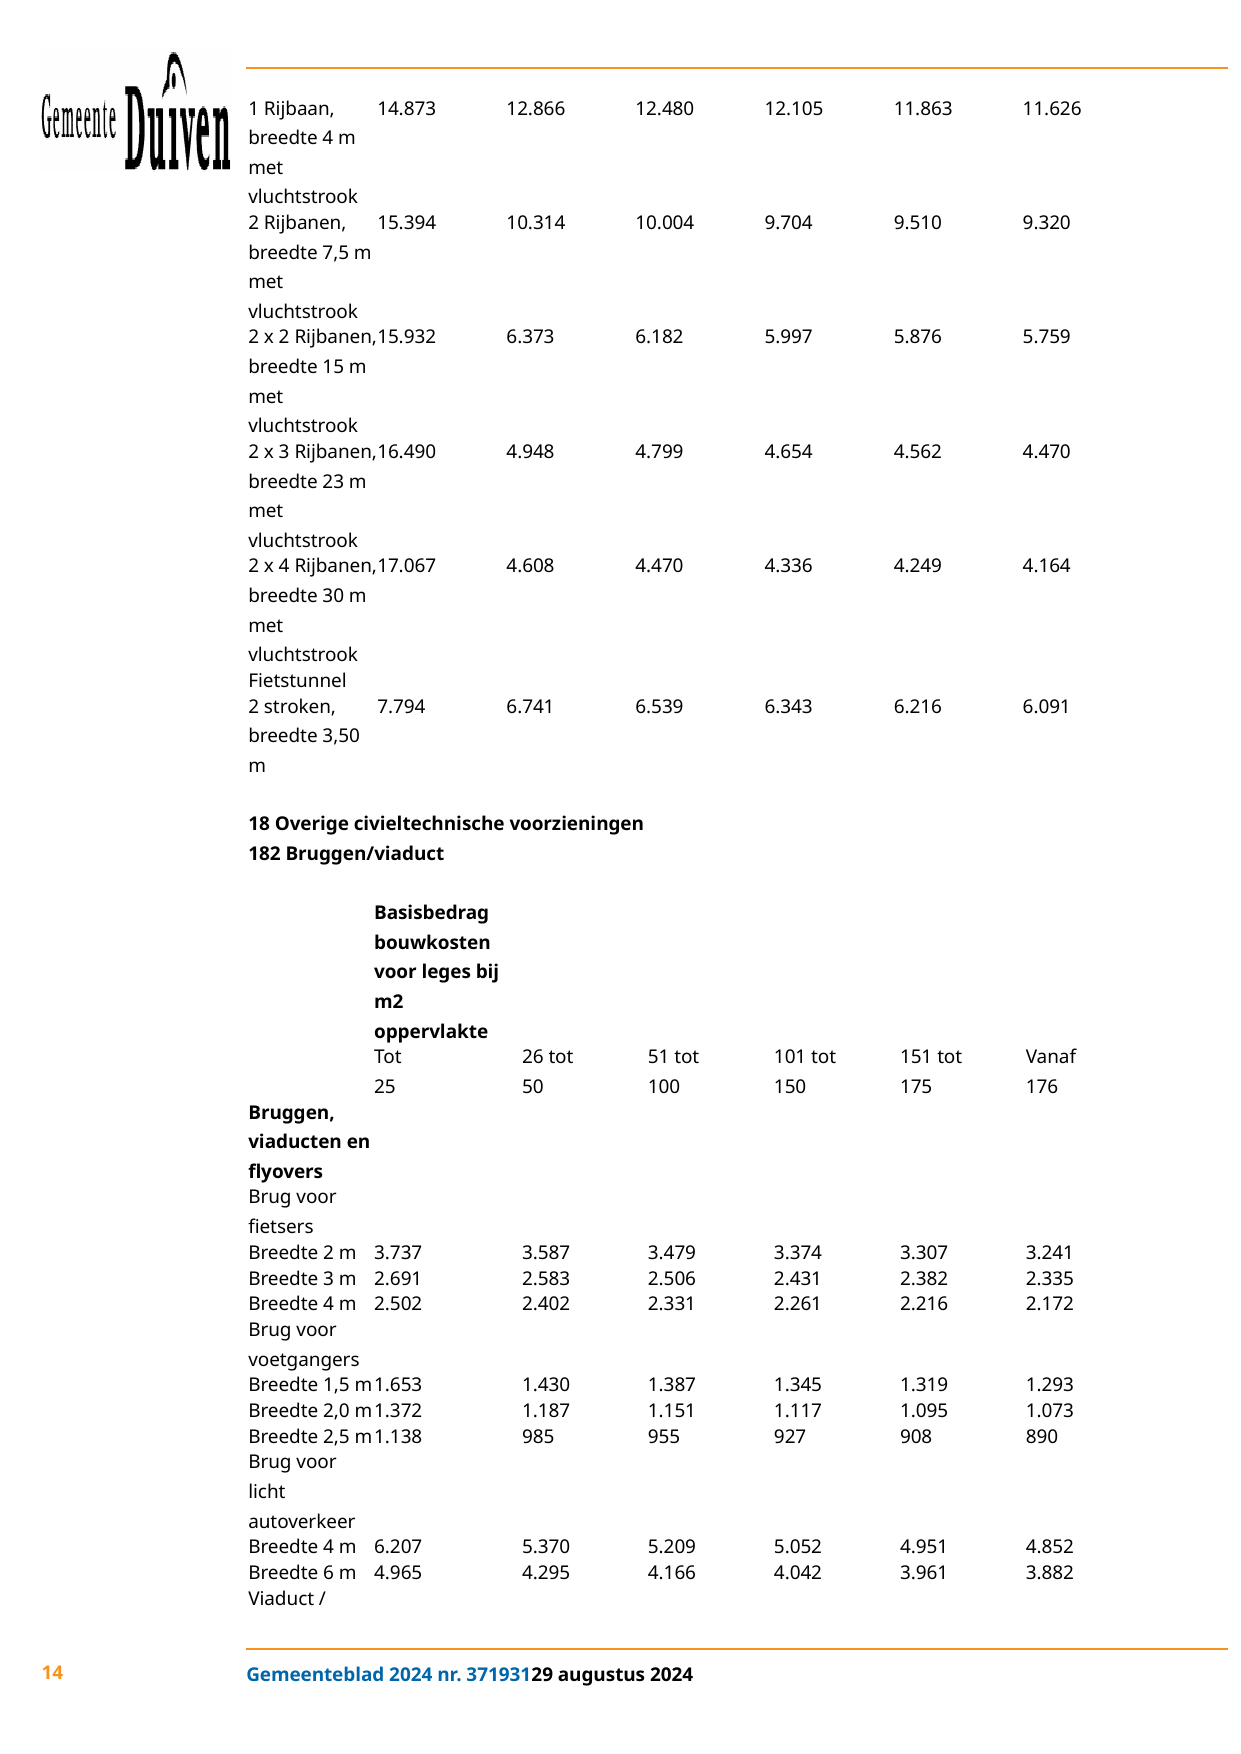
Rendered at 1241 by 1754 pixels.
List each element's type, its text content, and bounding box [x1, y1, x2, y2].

table_cell 4.336 [764, 553, 893, 667]
table_cell Breedte 6 m [248, 1559, 374, 1585]
table_cell [764, 667, 893, 693]
table_cell 1.319 [900, 1372, 1026, 1397]
table_cell 4.799 [635, 438, 764, 553]
table_cell [900, 1449, 1026, 1534]
table_cell 4.295 [522, 1559, 648, 1585]
table_cell 6.216 [894, 693, 1022, 778]
text 182 Bruggen/viaduct [248, 840, 1152, 866]
table_cell [522, 1585, 648, 1611]
table_cell Breedte 2,5 m [248, 1423, 374, 1449]
table_cell 3.479 [648, 1239, 774, 1265]
table_cell 2.335 [1026, 1265, 1152, 1291]
table_cell 4.951 [900, 1534, 1026, 1559]
table_cell 1 Rijbaan, breedte 4 m met vluchtstrook [248, 95, 377, 209]
table_cell [522, 1184, 648, 1239]
table_cell 4.249 [894, 553, 1022, 667]
table_cell 6.207 [374, 1534, 522, 1559]
table_cell 2 x 4 Rijbanen, breedte 30 m met vluchtstrook [248, 553, 377, 667]
table_cell 6.741 [506, 693, 635, 778]
table_cell 1.138 [374, 1423, 522, 1449]
table_cell 1.187 [522, 1397, 648, 1423]
table_cell 2 stroken, breedte 3,50 m [248, 693, 377, 778]
table_cell [506, 667, 635, 693]
table_cell 908 [900, 1423, 1026, 1449]
table_cell 4.042 [774, 1559, 900, 1585]
table_cell 5.370 [522, 1534, 648, 1559]
table_cell [374, 1585, 522, 1611]
table_cell 4.164 [1023, 553, 1152, 667]
table_cell 2.502 [374, 1291, 522, 1316]
table_cell [900, 1316, 1026, 1372]
table_cell 4.654 [764, 438, 893, 553]
table_cell 985 [522, 1423, 648, 1449]
table_cell 955 [648, 1423, 774, 1449]
table_cell 4.166 [648, 1559, 774, 1585]
table_cell 2.172 [1026, 1291, 1152, 1316]
table_cell 14.873 [377, 95, 506, 209]
table_header Basisbedrag bouwkosten voor leges bij m2 oppervlakte [374, 900, 522, 1043]
table_cell 2.331 [648, 1291, 774, 1316]
table_cell 3.374 [774, 1239, 900, 1265]
table_cell [774, 1585, 900, 1611]
table_cell 11.863 [894, 95, 1022, 209]
table_cell 2.216 [900, 1291, 1026, 1316]
picture [41, 47, 231, 172]
table_cell 3.961 [900, 1559, 1026, 1585]
table_cell 1.387 [648, 1372, 774, 1397]
table_cell 4.562 [894, 438, 1022, 553]
table_cell 12.866 [506, 95, 635, 209]
table_cell [894, 667, 1022, 693]
table_cell 2.382 [900, 1265, 1026, 1291]
table_cell Viaduct / [248, 1585, 374, 1611]
table_cell [648, 1184, 774, 1239]
table_cell Breedte 2,0 m [248, 1397, 374, 1423]
table_cell Breedte 4 m [248, 1534, 374, 1559]
table_cell 5.209 [648, 1534, 774, 1559]
table_cell 5.997 [764, 324, 893, 438]
table_cell [1026, 1099, 1152, 1184]
table_cell Fietstunnel [248, 667, 377, 693]
table_cell 4.470 [635, 553, 764, 667]
table_cell [648, 1449, 774, 1534]
table_cell [648, 1099, 774, 1184]
table_cell 4.965 [374, 1559, 522, 1585]
table_cell 3.737 [374, 1239, 522, 1265]
table_cell Breedte 2 m [248, 1239, 374, 1265]
table_cell 6.343 [764, 693, 893, 778]
table_cell 2.402 [522, 1291, 648, 1316]
table_cell 4.852 [1026, 1534, 1152, 1559]
table_cell 7.794 [377, 693, 506, 778]
table_cell 2.431 [774, 1265, 900, 1291]
table_cell 15.932 [377, 324, 506, 438]
table_cell 10.004 [635, 209, 764, 324]
table_header [248, 900, 374, 1043]
table_cell 4.608 [506, 553, 635, 667]
table_cell 5.052 [774, 1534, 900, 1559]
table_cell [522, 1449, 648, 1534]
table_cell Brug voor fietsers [248, 1184, 374, 1239]
table_cell 10.314 [506, 209, 635, 324]
table_cell 3.241 [1026, 1239, 1152, 1265]
table_cell Breedte 1,5 m [248, 1372, 374, 1397]
table_cell [1026, 1449, 1152, 1534]
table_cell 1.117 [774, 1397, 900, 1423]
table_cell [774, 1449, 900, 1534]
table_cell 17.067 [377, 553, 506, 667]
table_cell [774, 1316, 900, 1372]
table_cell 151 tot 175 [900, 1044, 1026, 1099]
table_cell [774, 1184, 900, 1239]
table_cell Brug voor voetgangers [248, 1316, 374, 1372]
table_cell 9.704 [764, 209, 893, 324]
table_cell 1.073 [1026, 1397, 1152, 1423]
table_cell [374, 1099, 522, 1184]
table_cell 5.876 [894, 324, 1022, 438]
table_cell 1.345 [774, 1372, 900, 1397]
table_cell 1.653 [374, 1372, 522, 1397]
table_cell 26 tot 50 [522, 1044, 648, 1099]
table_cell 2.261 [774, 1291, 900, 1316]
table_cell 12.105 [764, 95, 893, 209]
table_cell [374, 1316, 522, 1372]
table_cell [774, 1099, 900, 1184]
table_cell 1.151 [648, 1397, 774, 1423]
table_cell [377, 667, 506, 693]
table_cell [1023, 667, 1152, 693]
table_cell 11.626 [1023, 95, 1152, 209]
table_cell [374, 1184, 522, 1239]
table_cell 927 [774, 1423, 900, 1449]
table_cell 3.882 [1026, 1559, 1152, 1585]
table_cell [648, 1316, 774, 1372]
table_cell 2.506 [648, 1265, 774, 1291]
table_cell 2 x 2 Rijbanen, breedte 15 m met vluchtstrook [248, 324, 377, 438]
table_cell 1.430 [522, 1372, 648, 1397]
table_cell [1026, 1585, 1152, 1611]
table_cell [522, 1316, 648, 1372]
table_cell Tot 25 [374, 1044, 522, 1099]
table_cell [522, 1099, 648, 1184]
table_cell 51 tot 100 [648, 1044, 774, 1099]
table_cell 5.759 [1023, 324, 1152, 438]
table_cell [648, 1585, 774, 1611]
table_cell [1026, 1316, 1152, 1372]
table_cell [1026, 1184, 1152, 1239]
table_cell 12.480 [635, 95, 764, 209]
table_cell [374, 1449, 522, 1534]
table_cell 6.182 [635, 324, 764, 438]
table_cell 9.510 [894, 209, 1022, 324]
table_cell 101 tot 150 [774, 1044, 900, 1099]
table_cell 2 x 3 Rijbanen, breedte 23 m met vluchtstrook [248, 438, 377, 553]
table_cell 15.394 [377, 209, 506, 324]
table_cell Breedte 3 m [248, 1265, 374, 1291]
text 18 Overige civieltechnische voorzieningen [248, 811, 1152, 836]
table_cell 3.307 [900, 1239, 1026, 1265]
table_cell 1.372 [374, 1397, 522, 1423]
table_cell [900, 1099, 1026, 1184]
table_cell 9.320 [1023, 209, 1152, 324]
table_cell 6.091 [1023, 693, 1152, 778]
table_cell Vanaf 176 [1026, 1044, 1152, 1099]
table_cell [900, 1184, 1026, 1239]
table_cell 16.490 [377, 438, 506, 553]
table_cell 2 Rijbanen, breedte 7,5 m met vluchtstrook [248, 209, 377, 324]
table_cell 2.583 [522, 1265, 648, 1291]
table_cell [635, 667, 764, 693]
table_cell 3.587 [522, 1239, 648, 1265]
table_cell Bruggen, viaducten en flyovers [248, 1099, 374, 1184]
table_cell 890 [1026, 1423, 1152, 1449]
table_cell Brug voor licht autoverkeer [248, 1449, 374, 1534]
table_cell Breedte 4 m [248, 1291, 374, 1316]
table_cell 4.948 [506, 438, 635, 553]
table_cell 2.691 [374, 1265, 522, 1291]
table_cell 4.470 [1023, 438, 1152, 553]
table_cell [248, 1044, 374, 1099]
table_cell 6.539 [635, 693, 764, 778]
table_cell 1.293 [1026, 1372, 1152, 1397]
table_cell [900, 1585, 1026, 1611]
table_cell 1.095 [900, 1397, 1026, 1423]
table_cell 6.373 [506, 324, 635, 438]
